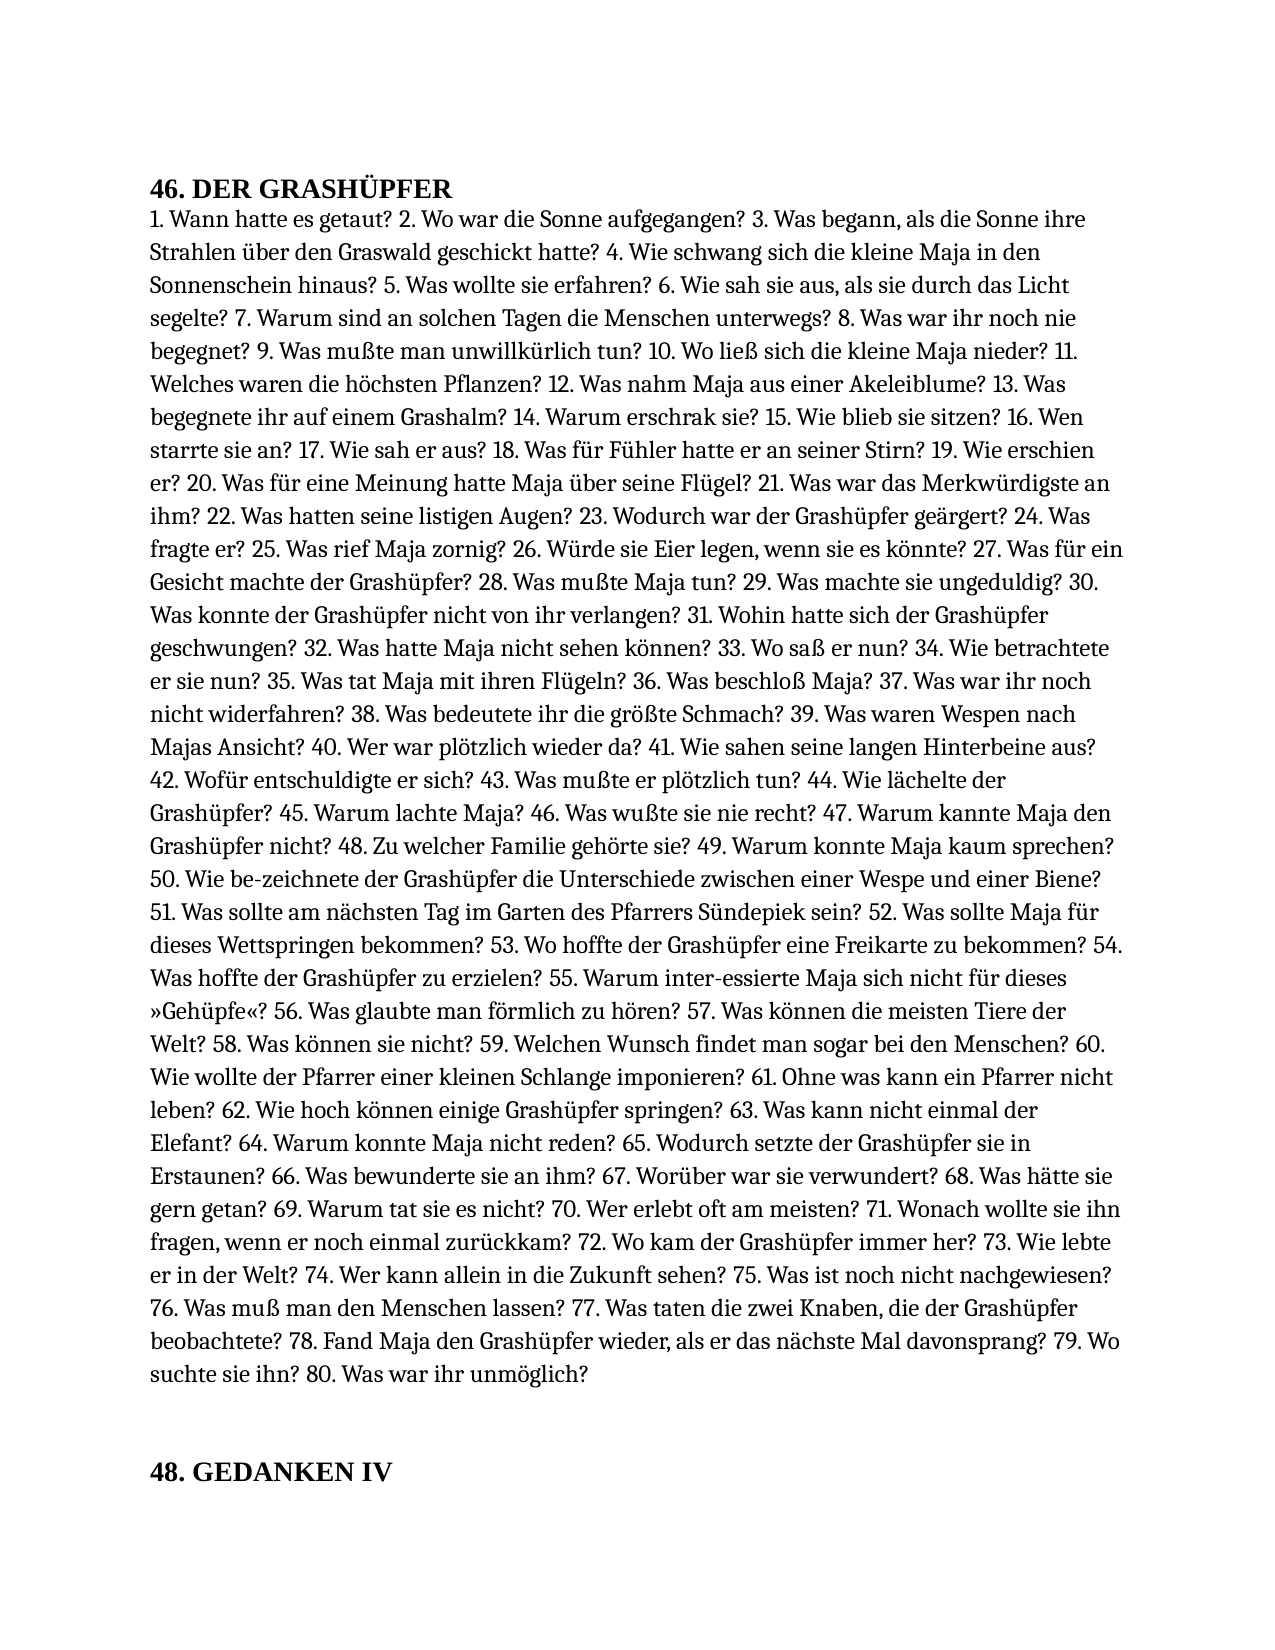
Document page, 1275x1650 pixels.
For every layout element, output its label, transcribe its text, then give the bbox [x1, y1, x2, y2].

text 1. Wann hatte es getaut? 2. Wo war die Sonne aufgegangen? 3. Was begann, als die Sonne ihre Strahlen über den Graswald geschickt hatte? 4. Wie schwang sich die kleine Maja in den Sonnenschein hinaus? 5. Was wollte sie erfahren? 6. Wie sah sie aus, als sie durch das Licht segelte? 7. Warum sind an solchen Tagen die Menschen unterwegs? 8. Was war ihr noch nie begegnet? 9. Was mußte man unwillkürlich tun? 10. Wo ließ sich die kleine Maja nieder? 11. Welches waren die höchsten Pflanzen? 12. Was nahm Maja aus einer Akeleiblume? 13. Was begegnete ihr auf einem Grashalm? 14. Warum erschrak sie? 15. Wie blieb sie sitzen? 16. Wen starrte sie an? 17. Wie sah er aus? 18. Was für Fühler hatte er an seiner Stirn? 19. Wie erschien er? 20. Was für eine Meinung hatte Maja über seine Flügel? 21. Was war das Merkwürdigste an ihm? 22. Was hatten seine listigen Augen? 23. Wodurch war der Grashüpfer geärgert? 24. Was fragte er? 25. Was rief Maja zornig? 26. Würde sie Eier legen, wenn sie es könnte? 27. Was für ein Gesicht machte der Grashüpfer? 28. Was mußte Maja tun? 29. Was machte sie ungeduldig? 30. Was konnte der Grashüpfer nicht von ihr verlangen? 31. Wohin hatte sich der Grashüpfer geschwungen? 32. Was hatte Maja nicht sehen können? 33. Wo saß er nun? 34. Wie betrachtete er sie nun? 35. Was tat Maja mit ihren Flügeln? 36. Was beschloß Maja? 37. Was war ihr noch nicht widerfahren? 38. Was bedeutete ihr die größte Schmach? 39. Was waren Wespen nach Majas Ansicht? 40. Wer war plötzlich wieder da? 41. Wie sahen seine langen Hinterbeine aus? 42. Wofür entschuldigte er sich? 43. Was mußte er plötzlich tun? 44. Wie lächelte der Grashüpfer? 45. Warum lachte Maja? 46. Was wußte sie nie recht? 47. Warum kannte Maja den Grashüpfer nicht? 48. Zu welcher Familie gehörte sie? 49. Warum konnte Maja kaum sprechen? 50. Wie be-zeichnete der Grashüpfer die Unterschiede zwischen einer Wespe und einer Biene? 51. Was sollte am nächsten Tag im Garten des Pfarrers Sündepiek sein? 52. Was sollte Maja für dieses Wettspringen bekommen? 53. Wo hoffte der Grashüpfer eine Freikarte zu bekommen? 54. Was hoffte der Grashüpfer zu erzielen? 55. Warum inter-essierte Maja sich nicht für dieses »Gehüpfe«? 56. Was glaubte man förmlich zu hören? 57. Was können die meisten Tiere der Welt? 58. Was können sie nicht? 59. Welchen Wunsch findet man sogar bei den Menschen? 60. Wie wollte der Pfarrer einer kleinen Schlange imponieren? 61. Ohne was kann ein Pfarrer nicht leben? 62. Wie hoch können einige Grashüpfer springen? 63. Was kann nicht einmal der Elefant? 64. Warum konnte Maja nicht reden? 65. Wodurch setzte der Grashüpfer sie in Erstaunen? 66. Was bewunderte sie an ihm? 67. Worüber war sie verwundert? 68. Was hätte sie gern getan? 69. Warum tat sie es nicht? 70. Wer erlebt oft am meisten? 71. Wonach wollte sie ihn fragen, wenn er noch einmal zurückkam? 72. Wo kam der Grashüpfer immer her? 73. Wie lebte er in der Welt? 74. Wer kann allein in die Zukunft sehen? 75. Was ist noch nicht nachgewiesen? 76. Was muß man den Menschen lassen? 77. Was taten die zwei Knaben, die der Grashüpfer beobachtete? 78. Fand Maja den Grashüpfer wieder, als er das nächste Mal davonsprang? 79. Wo suchte sie ihn? 80. Was war ihr unmöglich? [150, 204, 1125, 1389]
subtitle 46. DER GRASHÜPFER [150, 150, 1125, 204]
subtitle 48. GEDANKEN IV [150, 1453, 1125, 1487]
